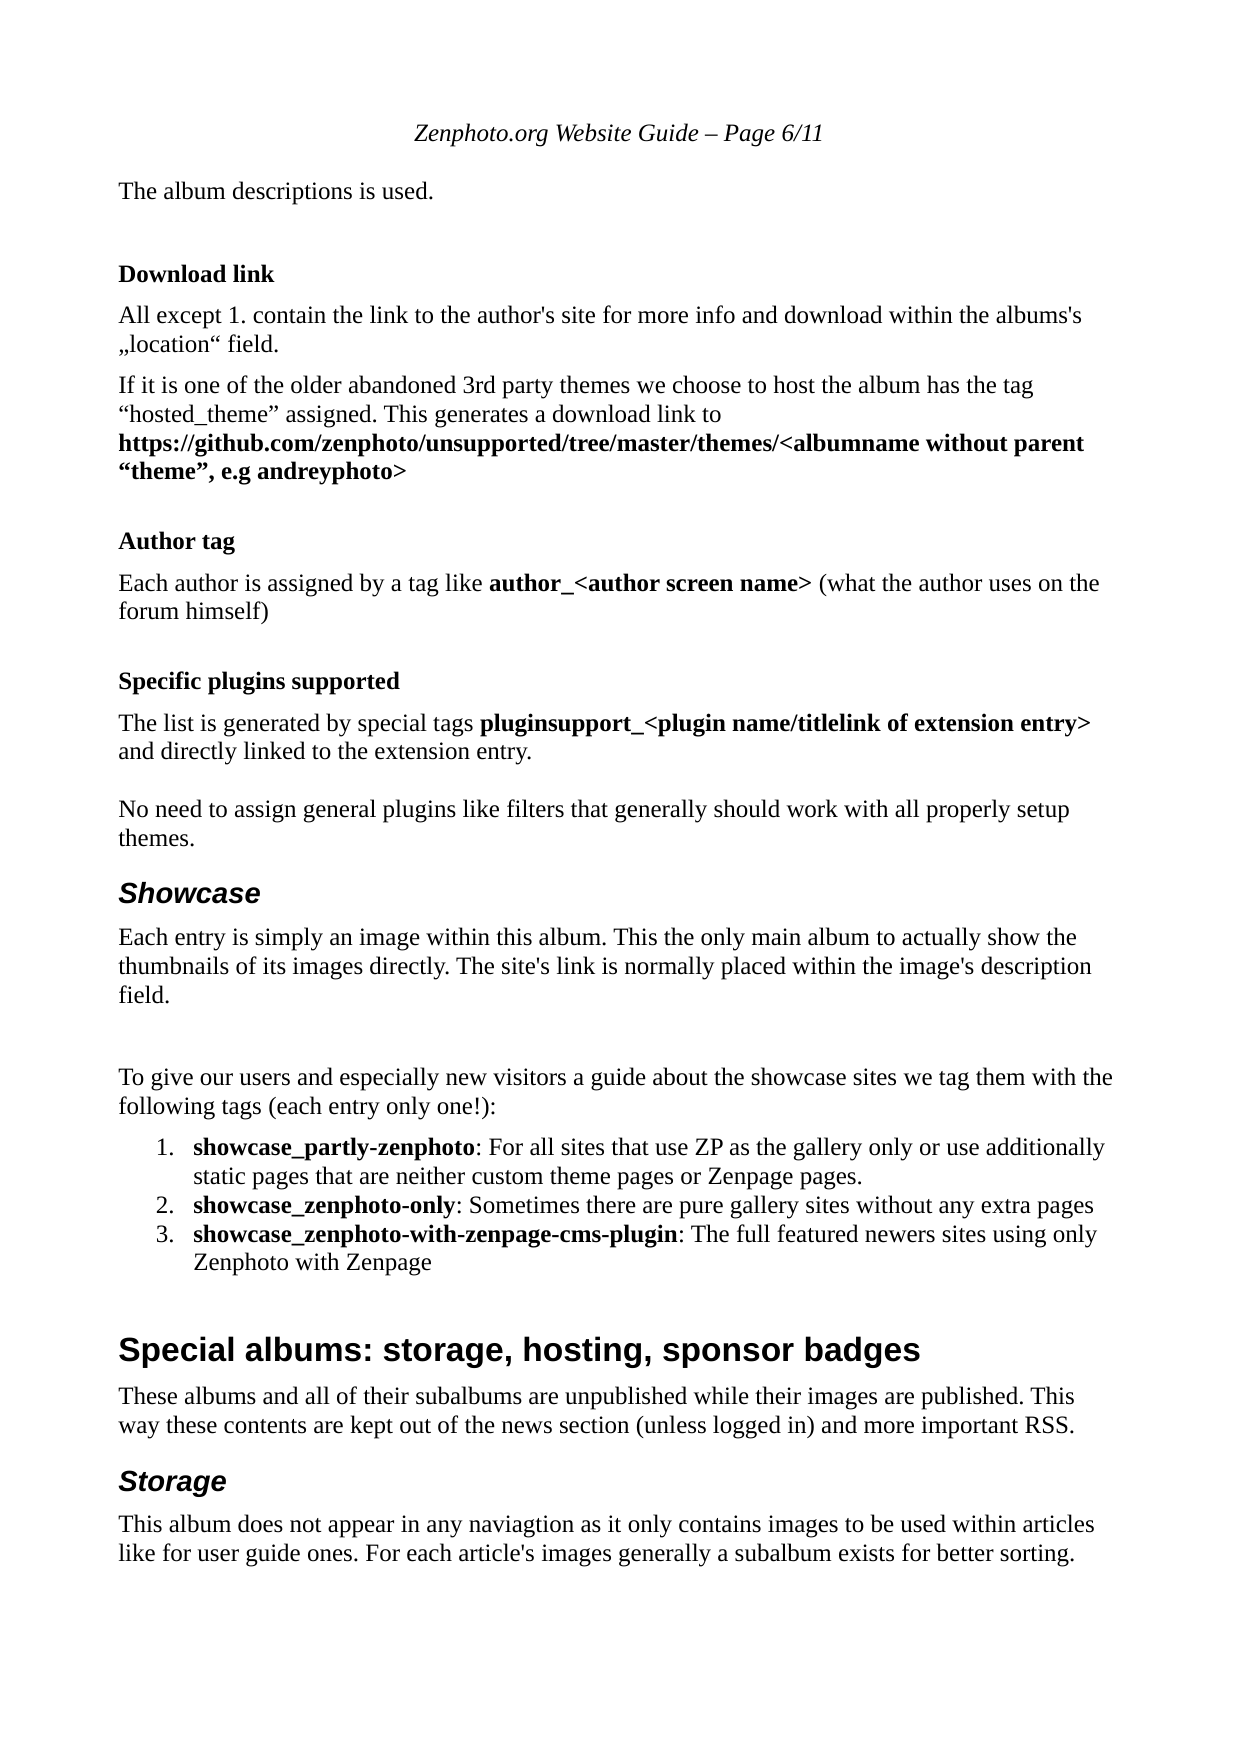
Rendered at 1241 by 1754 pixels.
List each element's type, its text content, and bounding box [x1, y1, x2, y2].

text This album does not appear in any naviagtion as it only contains images to be used within articles like for user guide ones. For each article's images generally a subalbum exists for better sorting. [118, 1509, 1122, 1567]
text These albums and all of their subalbums are unpublished while their images are published. This way these contents are kept out of the news section (unless logged in) and more important RSS. [118, 1381, 1122, 1438]
list showcase_zenphoto-with-zenpage-cms-plugin: The full featured newers sites using only Zenphoto with Zenpage [156, 1219, 1122, 1276]
text Author tag [118, 526, 1122, 555]
text Each author is assigned by a tag like author_<author screen name> (what the author uses on the forum himself) [118, 568, 1122, 625]
text The album descriptions is used. [118, 176, 1122, 205]
subtitle Storage [118, 1463, 1122, 1497]
text Download link [118, 259, 1122, 288]
text No need to assign general plugins like filters that generally should work with all properly setup themes. [118, 794, 1122, 851]
list showcase_zenphoto-only: Sometimes there are pure gallery sites without any extra pages [156, 1190, 1122, 1219]
subtitle Showcase [118, 876, 1122, 910]
text If it is one of the older abandoned 3rd party themes we choose to host the album has the tag “hosted_theme” assigned. This generates a download link to https://github.com/zenphoto/unsupported/tree/master/themes/<albumname without parent “theme”, e.g andreyphoto> [118, 370, 1122, 485]
text Each entry is simply an image within this album. This the only main album to actually show the thumbnails of its images directly. The site's link is normally placed within the image's description field. [118, 922, 1122, 1009]
text The list is generated by special tags pluginsupport_<plugin name/titlelink of extension entry> and directly linked to the extension entry. [118, 708, 1122, 765]
text All except 1. contain the link to the author's site for more info and download within the albums's „location“ field. [118, 300, 1122, 358]
list showcase_partly-zenphoto: For all sites that use ZP as the gallery only or use additionally static pages that are neither custom theme pages or Zenpage pages. [156, 1132, 1122, 1190]
text To give our users and especially new visitors a guide about the showcase sites we tag them with the following tags (each entry only one!): [118, 1062, 1122, 1120]
text Specific plugins supported [118, 666, 1122, 695]
subtitle Special albums: storage, hosting, sponsor badges [118, 1330, 1122, 1368]
